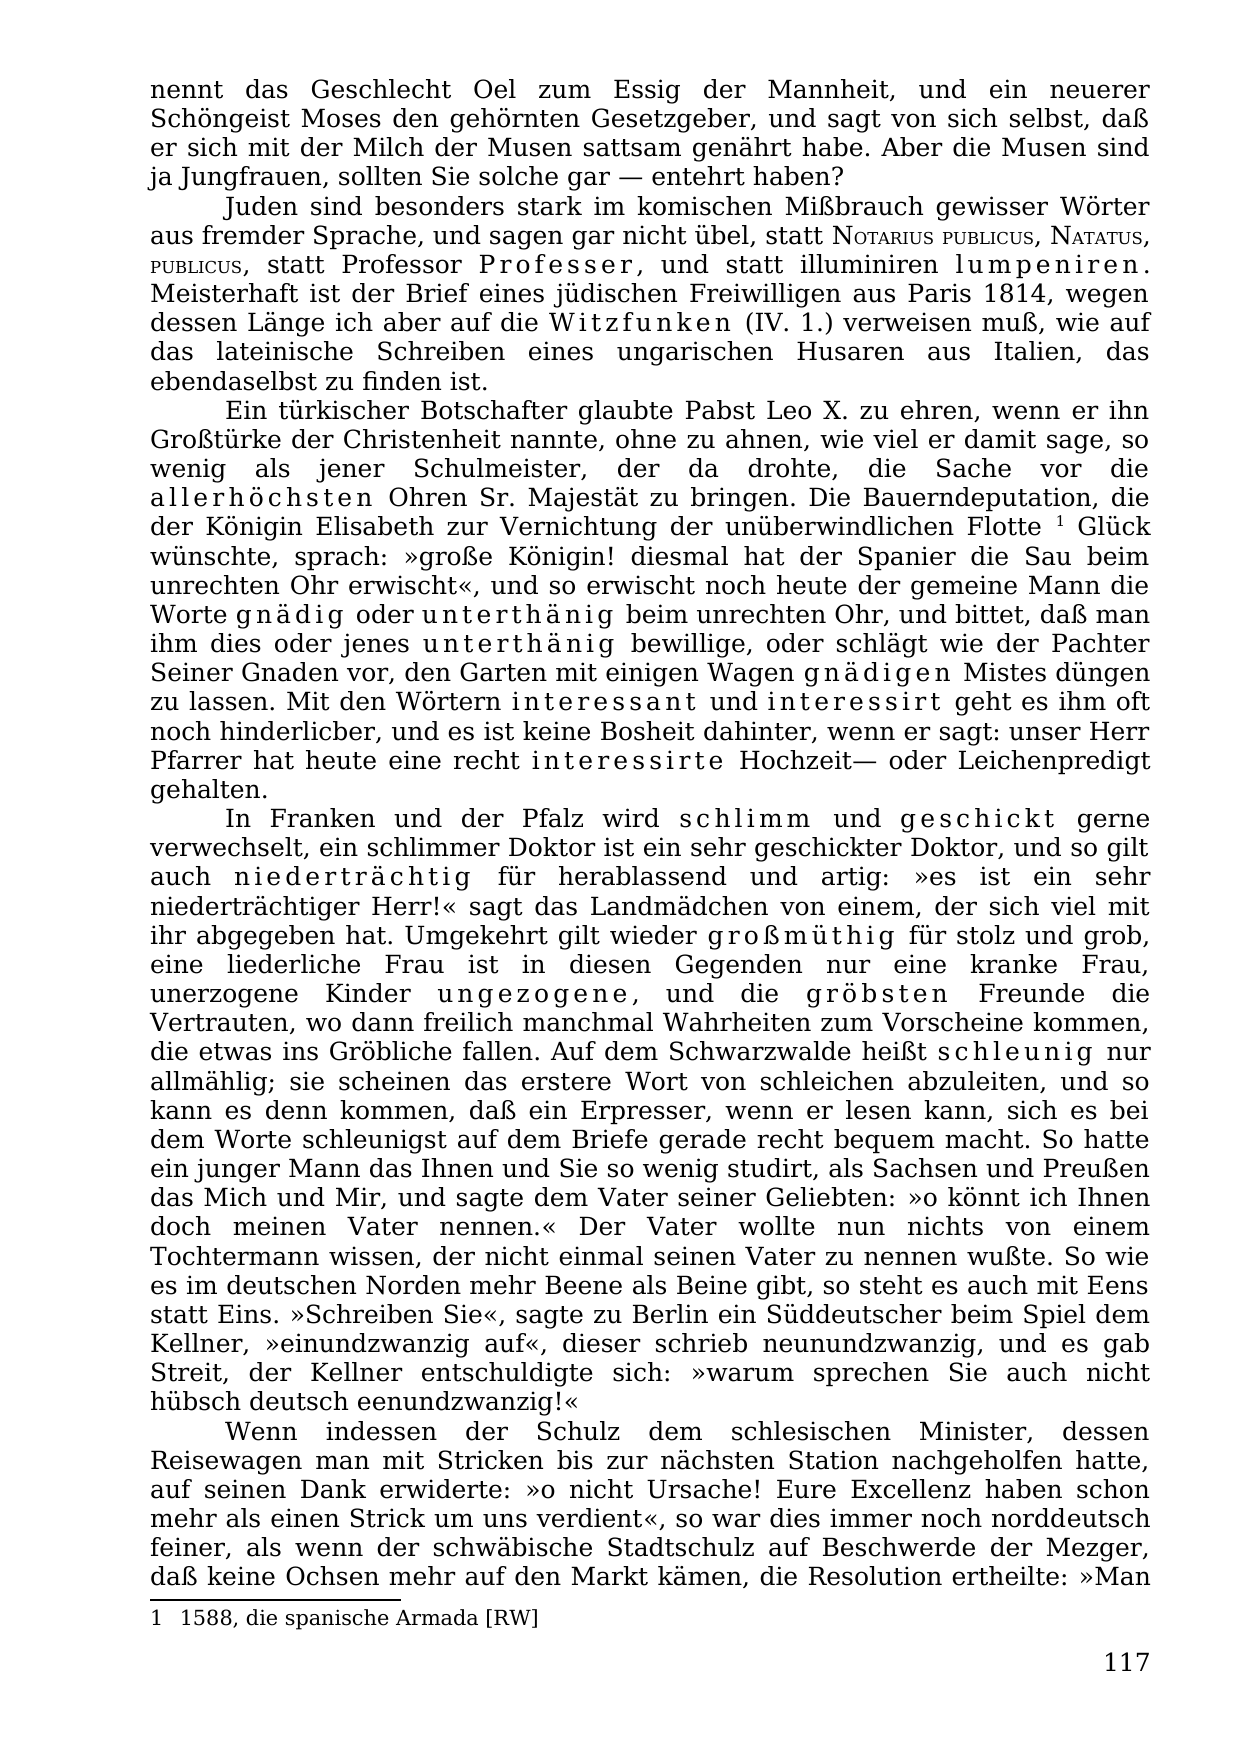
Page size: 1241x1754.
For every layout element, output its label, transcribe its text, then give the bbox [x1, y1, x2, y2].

text 1588, die spanische Armada [RW] [150, 1606, 1151, 1631]
text Wenn indessen der Schulz dem schlesischen Minister, dessen Reisewagen man mit Stricken bis zur nächsten Station nachgeholfen hatte, auf seinen Dank erwiderte: »o nicht Ursache! Eure Excellenz haben schon mehr als einen Strick um uns verdient«, so war dies immer noch norddeutsch feiner, als wenn der schwäbische Stadtschulz auf Beschwerde der Mezger, daß keine Ochsen mehr auf den Markt kämen, die Resolution ertheilte: »Man [150, 1417, 1151, 1592]
text nennt das Geschlecht Oel zum Essig der Mannheit, und ein neuerer Schöngeist Moses den gehörnten Gesetzgeber, und sagt von sich selbst, daß er sich mit der Milch der Musen sattsam genährt habe. Aber die Musen sind ja Jungfrauen, sollten Sie solche gar — entehrt haben? [150, 75, 1151, 192]
text Juden sind besonders stark im komischen Mißbrauch gewisser Wörter aus fremder Sprache, und sagen gar nicht übel, statt Notarius publicus, Natatus, publicus, statt Professor Professer, und statt illuminiren lumpeniren. Meisterhaft ist der Brief eines jüdischen Freiwilligen aus Paris 1814, wegen dessen Länge ich aber auf die Witzfunken (IV. 1.) verweisen muß, wie auf das lateinische Schreiben eines ungarischen Husaren aus Italien, das ebendaselbst zu finden ist. [150, 192, 1151, 396]
text Ein türkischer Botschafter glaubte Pabst Leo X. zu ehren, wenn er ihn Großtürke der Christenheit nannte, ohne zu ahnen, wie viel er damit sage, so wenig als jener Schulmeister, der da drohte, die Sache vor die allerhöchsten Ohren Sr. Majestät zu bringen. Die Bauerndeputation, die der Königin Elisabeth zur Vernichtung der unüberwindlichen Flotte Glück wünschte, sprach: »große Königin! diesmal hat der Spanier die Sau beim unrechten Ohr erwischt«, und so erwischt noch heute der gemeine Mann die Worte gnädig oder unterthänig beim unrechten Ohr, und bittet, daß man ihm dies oder jenes unterthänig bewillige, oder schlägt wie der Pachter Seiner Gnaden vor, den Garten mit einigen Wagen gnädigen Mistes düngen zu lassen. Mit den Wörtern interessant und interessirt geht es ihm oft noch hinderlicber, und es ist keine Bosheit dahinter, wenn er sagt: unser Herr Pfarrer hat heute eine recht interessirte Hochzeit— oder Leichenpredigt gehalten. [150, 396, 1151, 804]
text In Franken und der Pfalz wird schlimm und geschickt gerne verwechselt, ein schlimmer Doktor ist ein sehr geschickter Doktor, und so gilt auch niederträchtig für herablassend und artig: »es ist ein sehr niederträchtiger Herr!« sagt das Landmädchen von einem, der sich viel mit ihr abgegeben hat. Umgekehrt gilt wieder großmüthig für stolz und grob, eine liederliche Frau ist in diesen Gegenden nur eine kranke Frau, unerzogene Kinder ungezogene, und die gröbsten Freunde die Vertrauten, wo dann freilich manchmal Wahrheiten zum Vorscheine kommen, die etwas ins Gröbliche fallen. Auf dem Schwarzwalde heißt schleunig nur allmählig; sie scheinen das erstere Wort von schleichen abzuleiten, und so kann es denn kommen, daß ein Erpresser, wenn er lesen kann, sich es bei dem Worte schleunigst auf dem Briefe gerade recht bequem macht. So hatte ein junger Mann das Ihnen und Sie so wenig studirt, als Sachsen und Preußen das Mich und Mir, und sagte dem Vater seiner Geliebten: »o könnt ich Ihnen doch meinen Vater nennen.« Der Vater wollte nun nichts von einem Tochtermann wissen, der nicht einmal seinen Vater zu nennen wußte. So wie es im deutschen Norden mehr Beene als Beine gibt, so steht es auch mit Eens statt Eins. »Schreiben Sie«, sagte zu Berlin ein Süddeutscher beim Spiel dem Kellner, »einundzwanzig auf«, dieser schrieb neunundzwanzig, und es gab Streit, der Kellner entschuldigte sich: »warum sprechen Sie auch nicht hübsch deutsch eenundzwanzig!« [150, 804, 1151, 1417]
